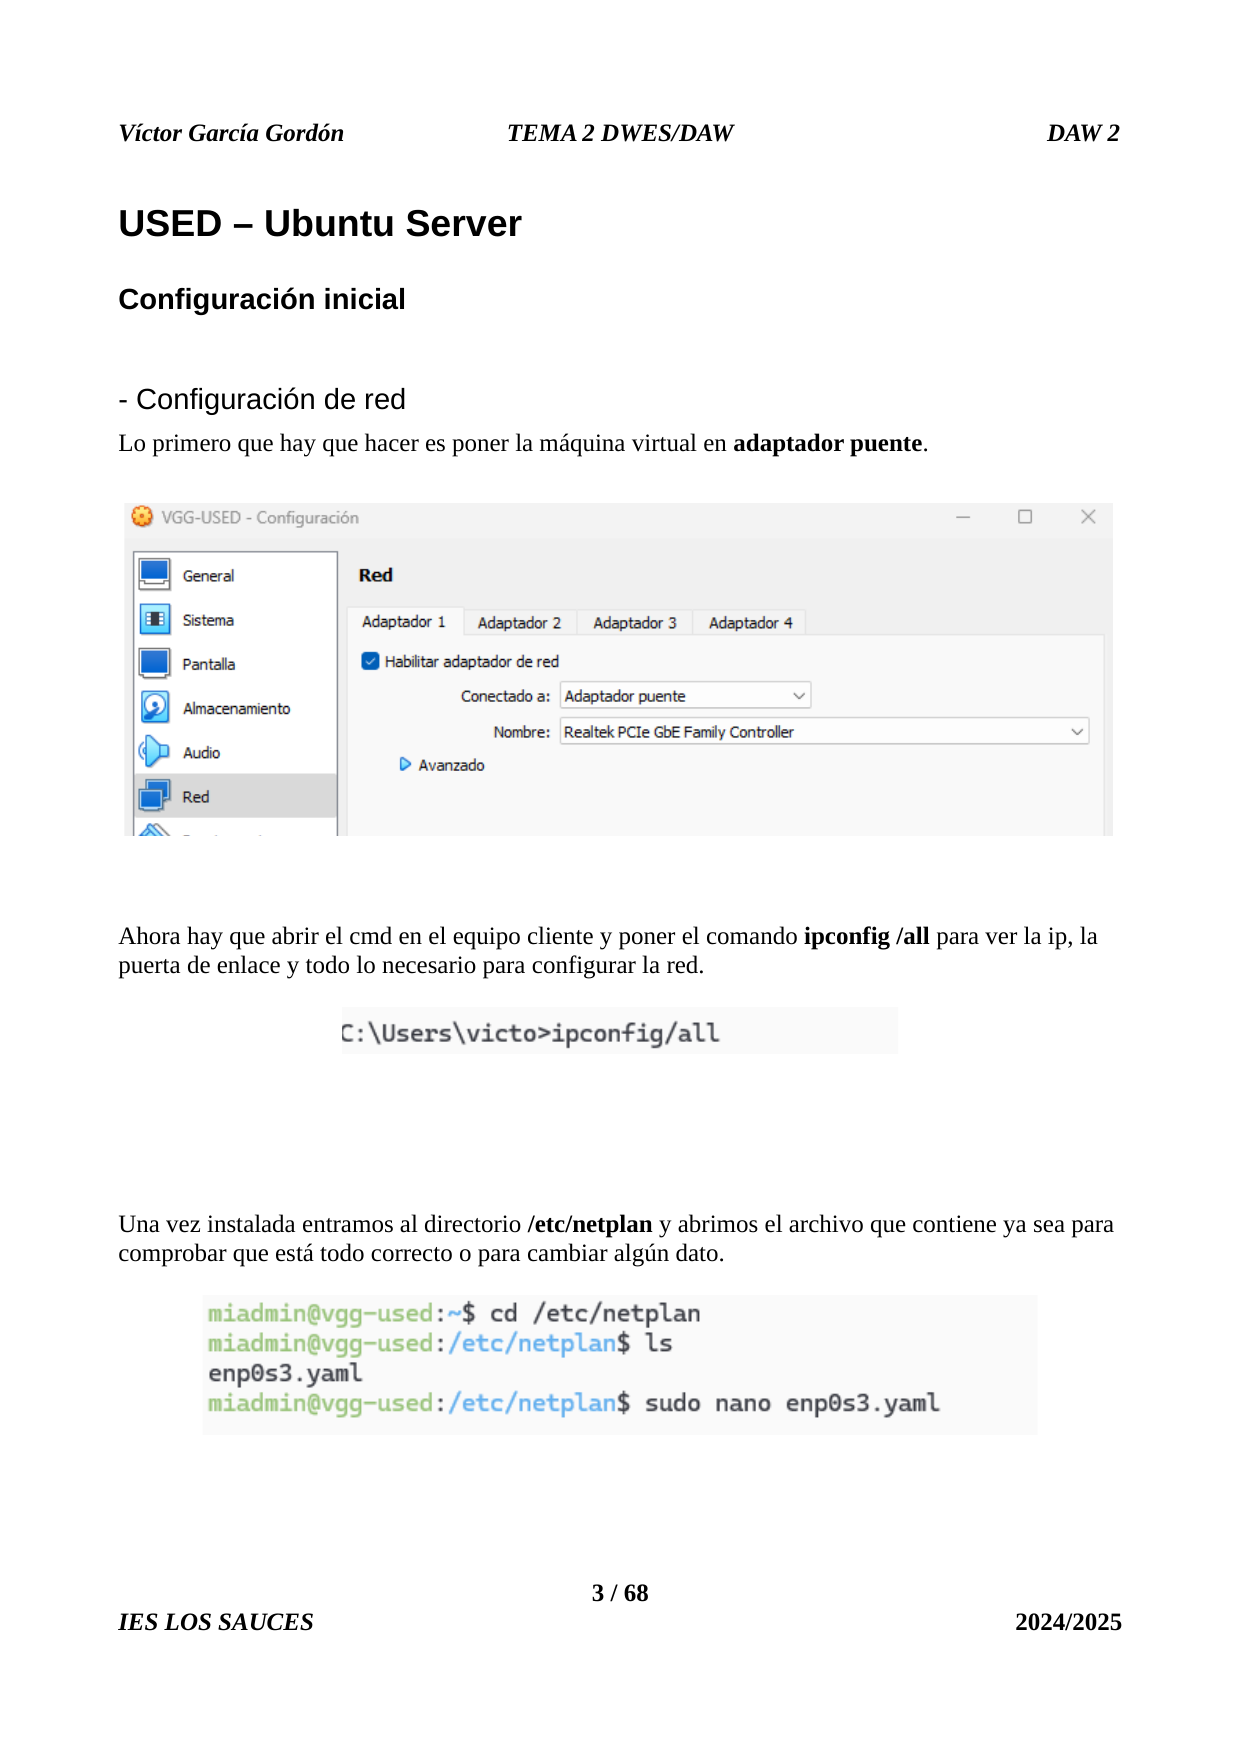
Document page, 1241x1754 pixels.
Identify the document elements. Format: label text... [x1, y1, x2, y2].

picture [202, 1295, 1038, 1435]
text Lo primero que hay que hacer es poner la máquina virtual en adaptador puente. [118, 428, 1122, 457]
text Ahora hay que abrir el cmd en el equipo cliente y poner el comando ipconfig /all para ver la ip, la puerta de enlace y todo lo necesario para configurar la red. [118, 921, 1122, 979]
picture [124, 503, 1113, 836]
picture [342, 1007, 899, 1054]
subtitle USED – Ubuntu Server [118, 201, 1122, 244]
subtitle Configuración inicial [118, 282, 1122, 316]
subtitle - Configuración de red [118, 382, 1122, 415]
text Una vez instalada entramos al directorio /etc/netplan y abrimos el archivo que contiene ya sea para comprobar que está todo correcto o para cambiar algún dato. [118, 1209, 1122, 1266]
